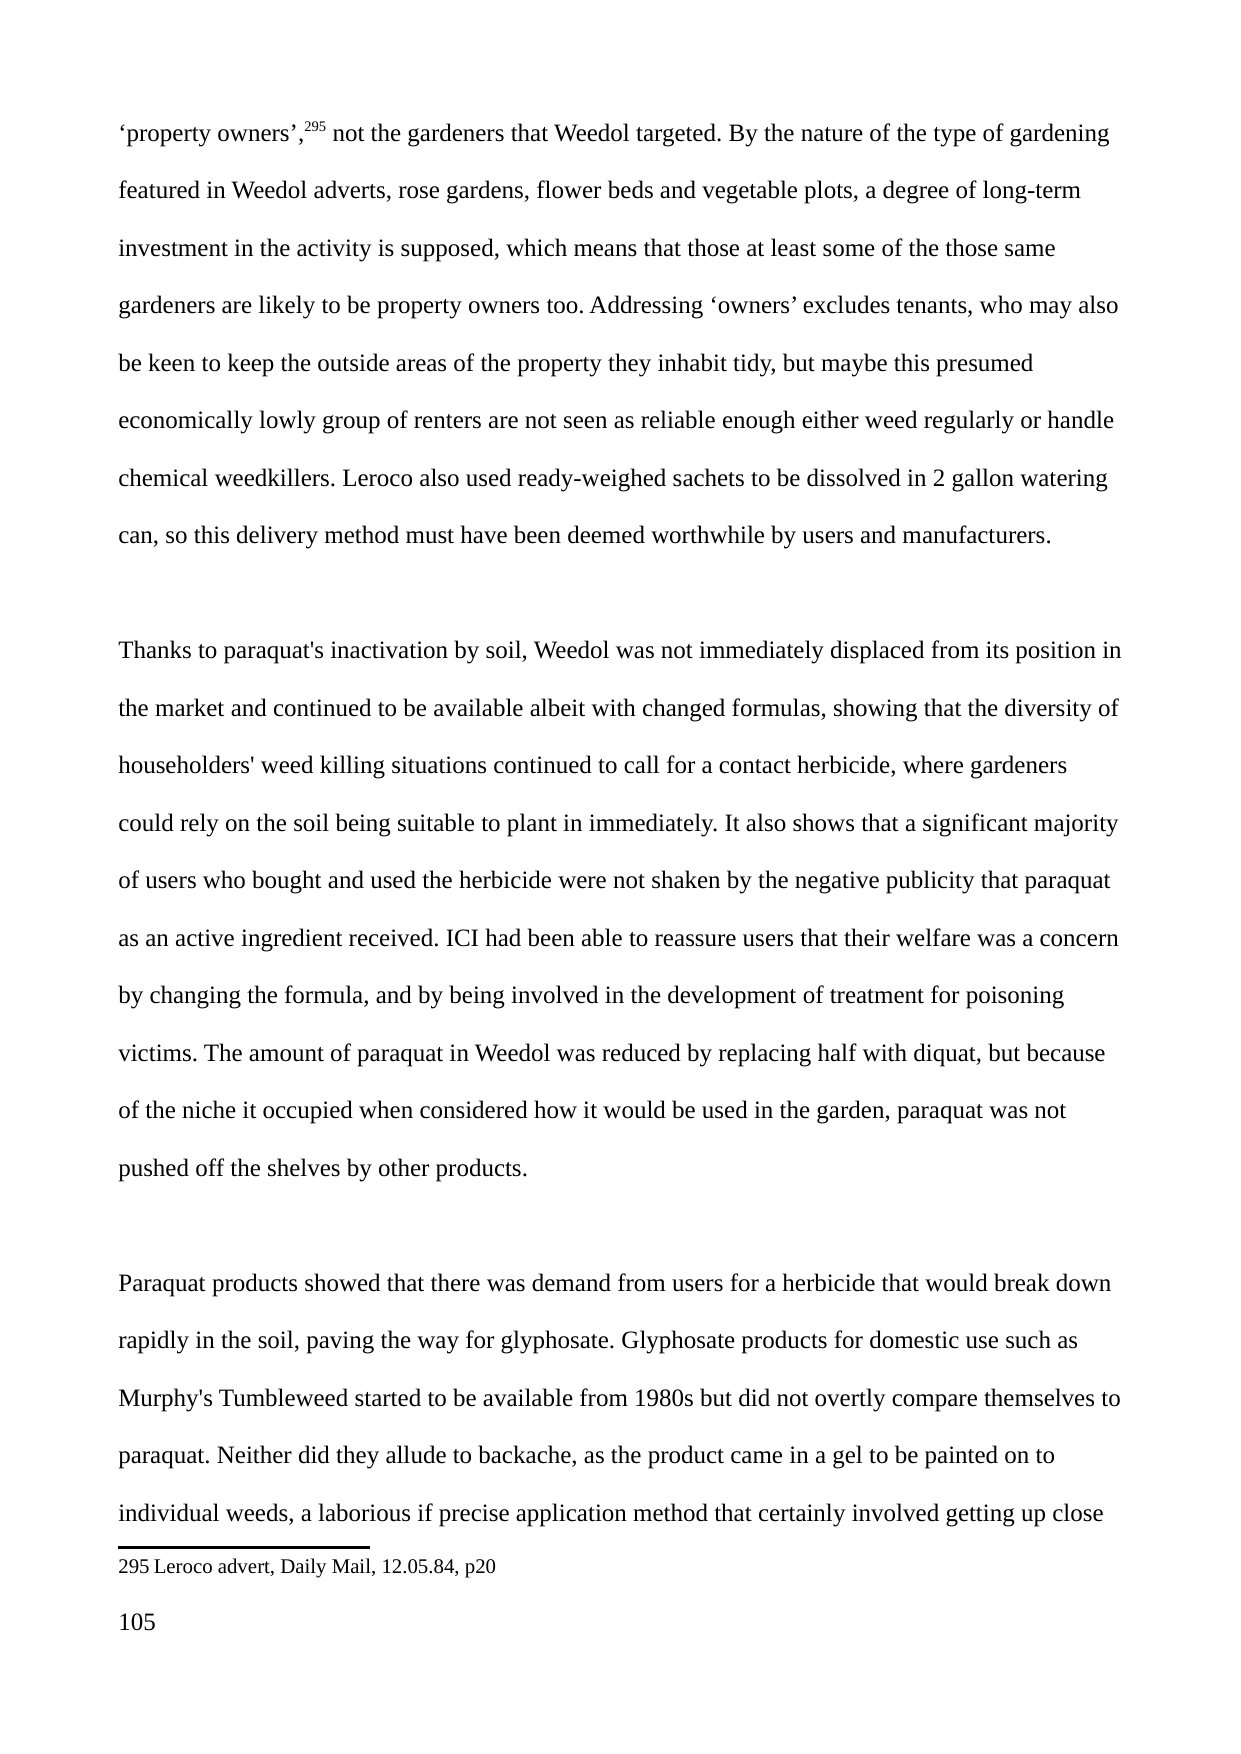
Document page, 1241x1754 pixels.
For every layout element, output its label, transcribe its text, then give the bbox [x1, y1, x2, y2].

text Leroco advert, Daily Mail, 12.05.84, p20 [118, 1553, 1122, 1578]
text Thanks to paraquat's inactivation by soil, Weedol was not immediately displaced from its position in the market and continued to be available albeit with changed formulas, showing that the diversity of householders' weed killing situations continued to call for a contact herbicide, where gardeners could rely on the soil being suitable to plant in immediately. It also shows that a significant majority of users who bought and used the herbicide were not shaken by the negative publicity that paraquat as an active ingredient received. ICI had been able to reassure users that their welfare was a concern by changing the formula, and by being involved in the development of treatment for poisoning victims. The amount of paraquat in Weedol was reduced by replacing half with diquat, but because of the niche it occupied when considered how it would be used in the garden, paraquat was not pushed off the shelves by other products. [118, 636, 1122, 1182]
text Paraquat products showed that there was demand from users for a herbicide that would break down rapidly in the soil, paving the way for glyphosate. Glyphosate products for domestic use such as Murphy's Tumbleweed started to be available from 1980s but did not overtly compare themselves to paraquat. Neither did they allude to backache, as the product came in a gel to be painted on to individual weeds, a laborious if precise application method that certainly involved getting up close [118, 1268, 1122, 1527]
text ‘property owners’, not the gardeners that Weedol targeted. By the nature of the type of gardening featured in Weedol adverts, rose gardens, flower beds and vegetable plots, a degree of long-term investment in the activity is supposed, which means that those at least some of the those same gardeners are likely to be property owners too. Addressing ‘owners’ excludes tenants, who may also be keen to keep the outside areas of the property they inhabit tidy, but maybe this presumed economically lowly group of renters are not seen as reliable enough either weed regularly or handle chemical weedkillers. Leroco also used ready-weighed sachets to be dissolved in 2 gallon watering can, so this delivery method must have been deemed worthwhile by users and manufacturers. [118, 118, 1122, 549]
